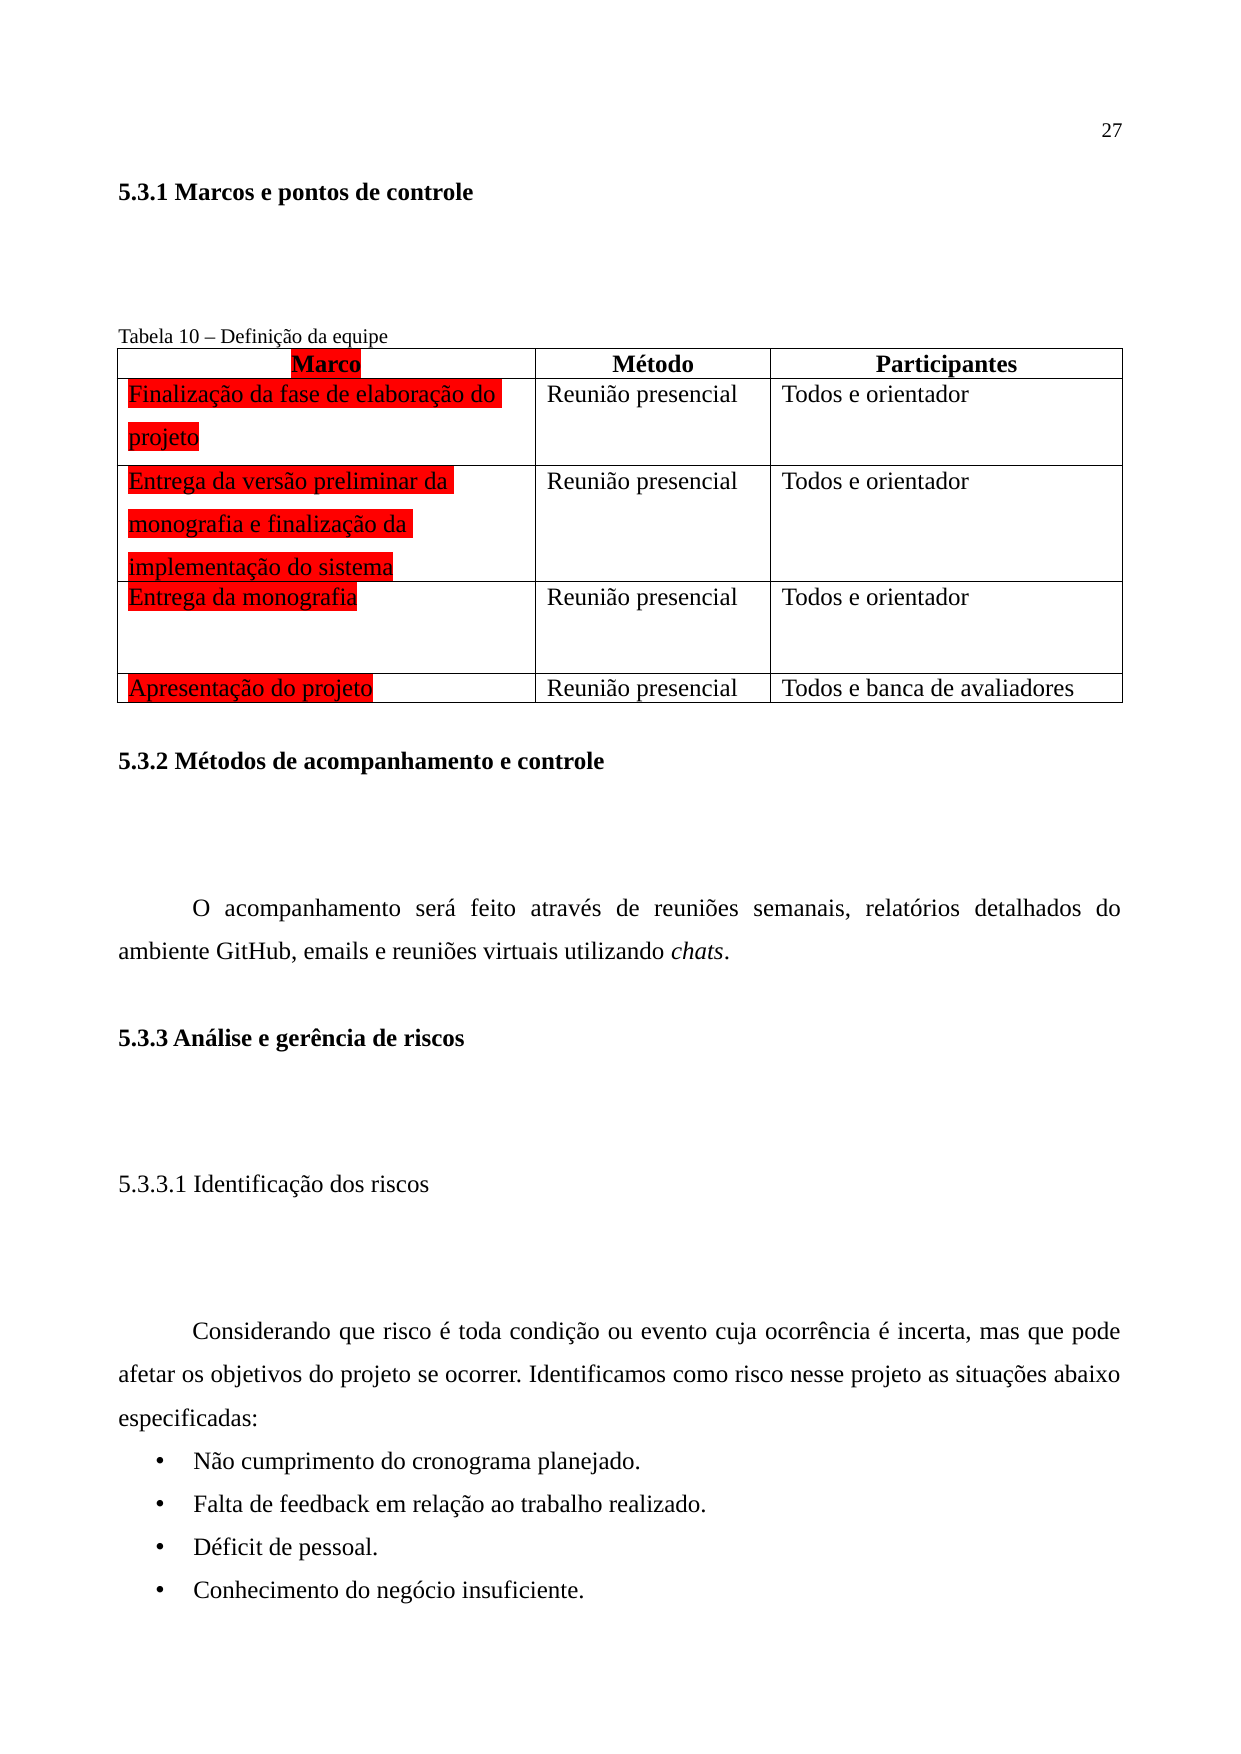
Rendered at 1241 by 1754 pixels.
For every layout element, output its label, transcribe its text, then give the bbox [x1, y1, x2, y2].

table_header Método [536, 349, 770, 378]
list Conhecimento do negócio insuficiente. [156, 1575, 1122, 1604]
table_header Marco [118, 349, 535, 378]
text O acompanhamento será feito através de reuniões semanais, relatórios detalhados do ambiente GitHub, emails e reuniões virtuais utilizando chats. [118, 893, 1122, 965]
table_cell Reunião presencial [536, 582, 770, 672]
table_cell Todos e orientador [771, 379, 1122, 465]
subtitle Métodos de acompanhamento e controle [118, 746, 1122, 775]
table_cell Reunião presencial [536, 674, 770, 702]
table_header Participantes [771, 349, 1122, 378]
subtitle Análise e gerência de riscos [118, 1023, 1122, 1051]
table_cell Reunião presencial [536, 466, 770, 581]
table_cell Todos e banca de avaliadores [771, 674, 1122, 702]
table_cell Reunião presencial [536, 379, 770, 465]
list Falta de feedback em relação ao trabalho realizado. [156, 1489, 1122, 1518]
text Tabela 10 – Definição da equipe [118, 324, 1122, 348]
table_cell Entrega da versão preliminar da monografia e finalização da implementação do sistema [118, 466, 535, 581]
subtitle Identificação dos riscos [118, 1169, 1122, 1198]
list Déficit de pessoal. [156, 1532, 1122, 1561]
text Considerando que risco é toda condição ou evento cuja ocorrência é incerta, mas que pode afetar os objetivos do projeto se ocorrer. Identificamos como risco nesse projeto as situações abaixo especificadas: [118, 1316, 1122, 1431]
table_cell Entrega da monografia [118, 582, 535, 672]
subtitle Marcos e pontos de controle [118, 177, 1122, 206]
table_cell Todos e orientador [771, 466, 1122, 581]
list Não cumprimento do cronograma planejado. [156, 1446, 1122, 1474]
table_cell Apresentação do projeto [118, 674, 535, 702]
table_cell Todos e orientador [771, 582, 1122, 672]
table_cell Finalização da fase de elaboração do projeto [118, 379, 535, 465]
